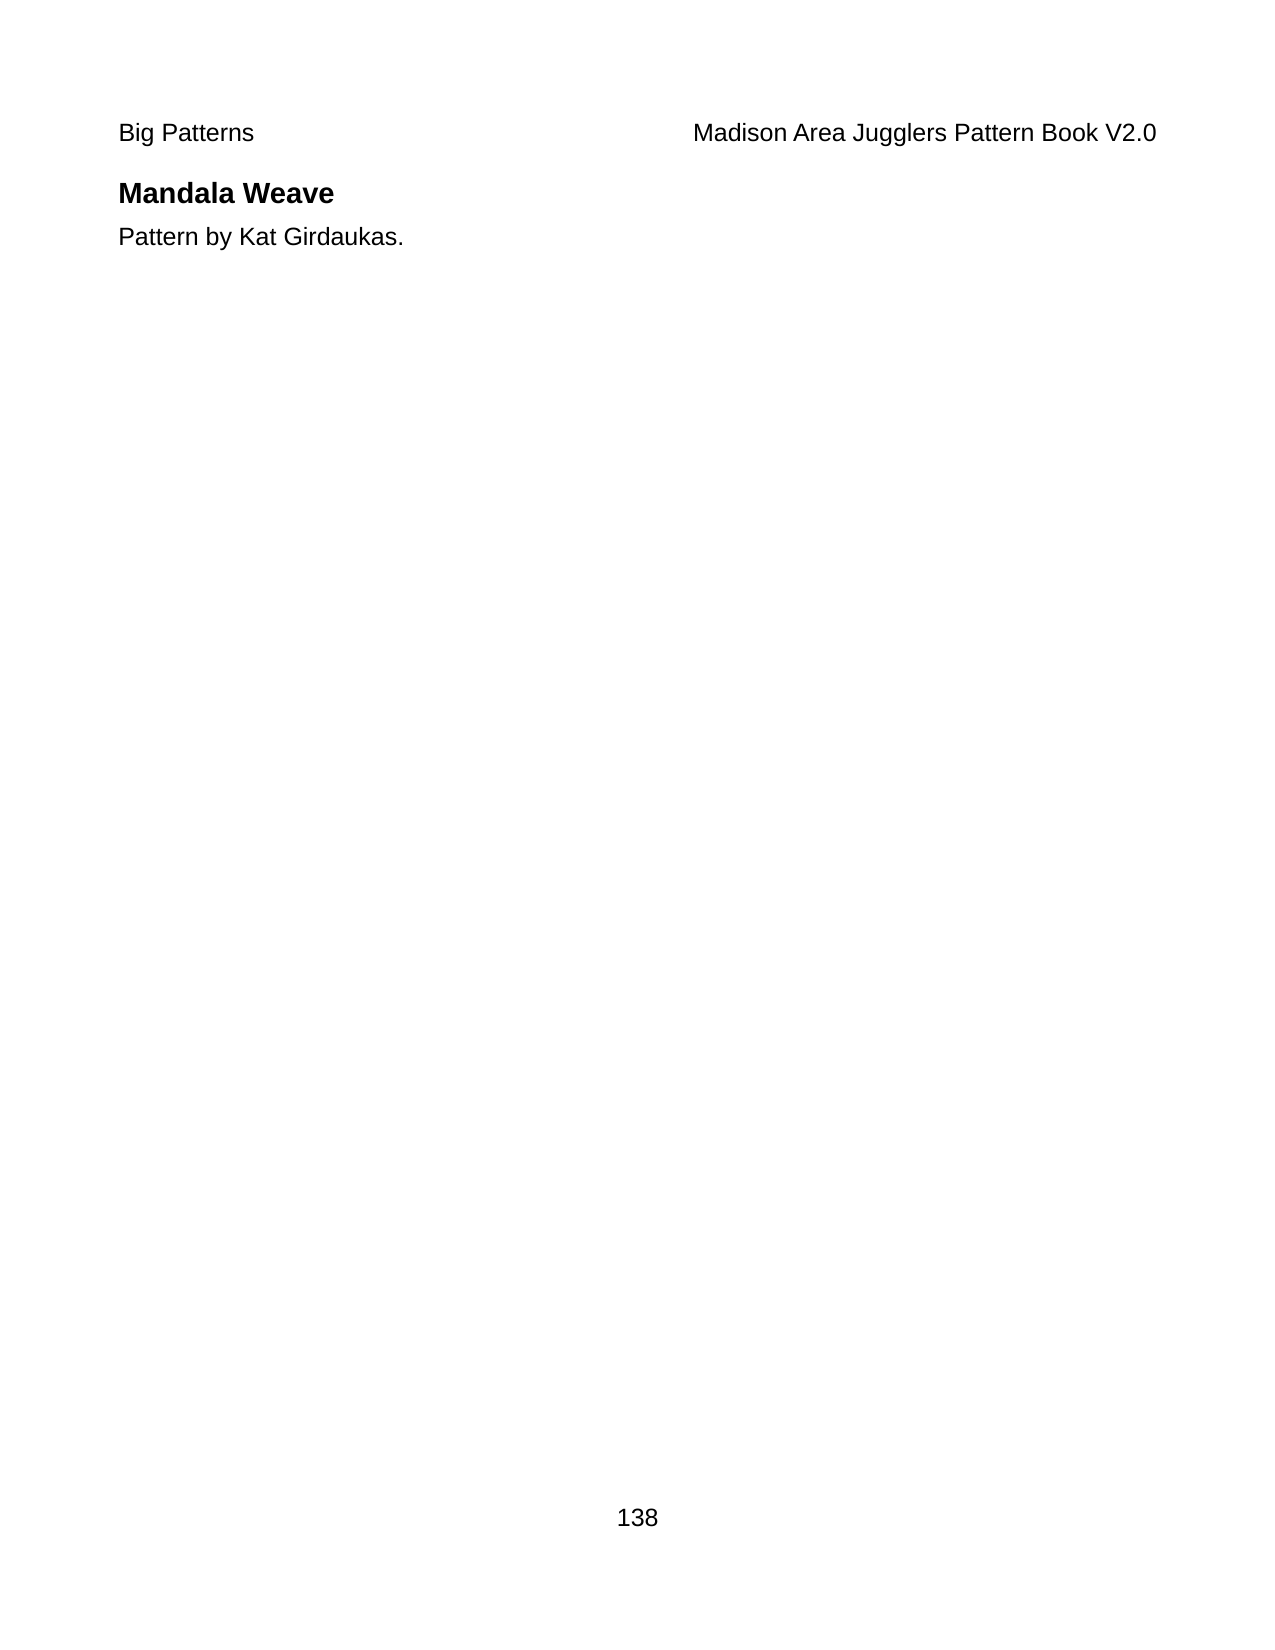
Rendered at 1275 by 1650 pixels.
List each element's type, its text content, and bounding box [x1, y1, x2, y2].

text Pattern by Kat Girdaukas. [118, 222, 1157, 251]
subtitle Mandala Weave [118, 176, 1157, 210]
